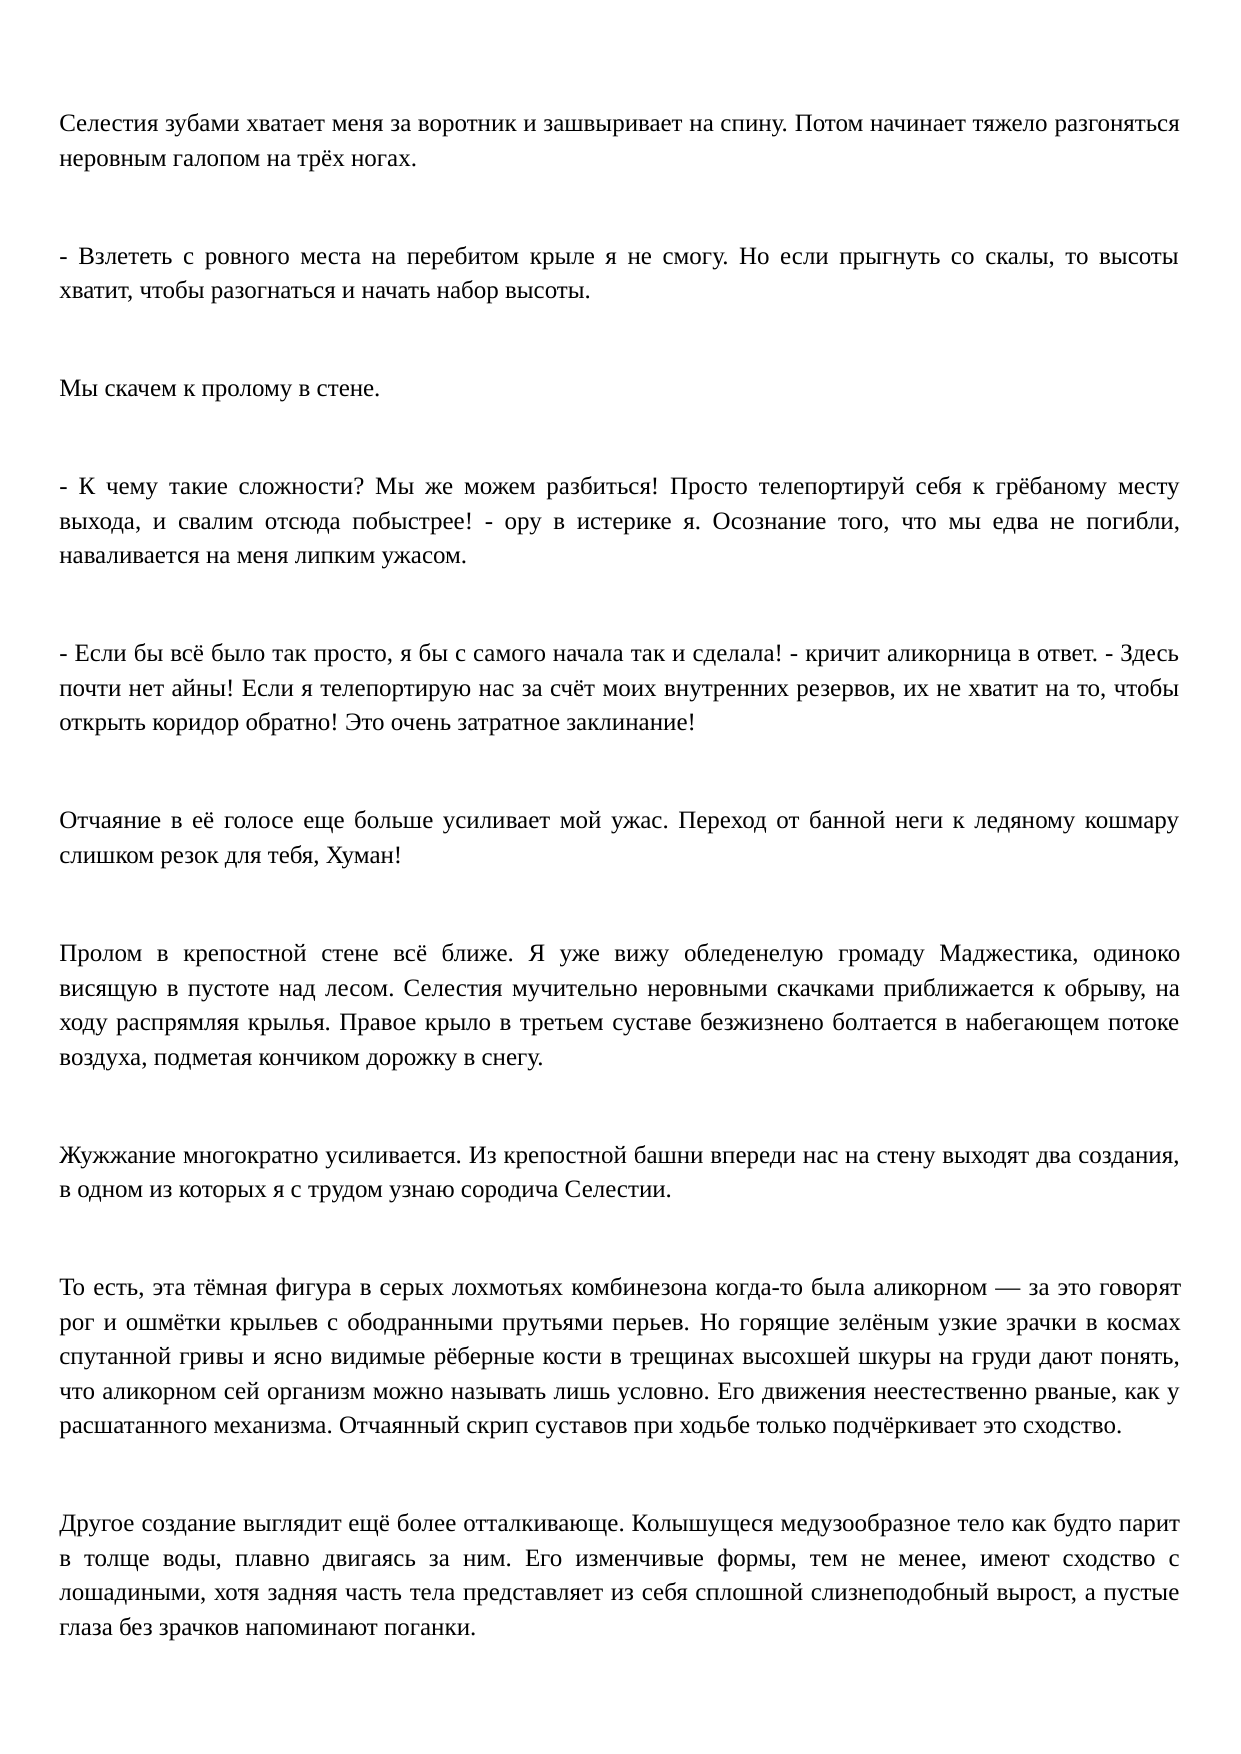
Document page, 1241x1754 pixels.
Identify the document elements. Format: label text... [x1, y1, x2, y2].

text - К чему такие сложности? Мы же можем разбиться! Просто телепортируй себя к грёбаному месту выхода, и свалим отсюда побыстрее! - ору в истерике я. Осознание того, что мы едва не погибли, наваливается на меня липким ужасом. [59, 471, 1181, 569]
text Отчаяние в её голосе еще больше усиливает мой ужас. Переход от банной неги к ледяному кошмару слишком резок для тебя, Хуман! [59, 806, 1181, 869]
text То есть, эта тёмная фигура в серых лохмотьях комбинезона когда-то была аликорном — за это говорят рог и ошмётки крыльев с ободранными прутьями перьев. Но горящие зелёным узкие зрачки в космах спутанной гривы и ясно видимые рёберные кости в трещинах высохшей шкуры на груди дают понять, что аликорном сей организм можно называть лишь условно. Его движения неестественно рваные, как у расшатанного механизма. Отчаянный скрип суставов при ходьбе только подчёркивает это сходство. [59, 1272, 1181, 1439]
text Жужжание многократно усиливается. Из крепостной башни впереди нас на стену выходят два создания, в одном из которых я с трудом узнаю сородича Селестии. [59, 1140, 1181, 1203]
text - Взлететь с ровного места на перебитом крыле я не смогу. Но если прыгнуть со скалы, то высоты хватит, чтобы разогнаться и начать набор высоты. [59, 241, 1181, 304]
text Селестия зубами хватает меня за воротник и зашвыривает на спину. Потом начинает тяжело разгоняться неровным галопом на трёх ногах. [59, 108, 1181, 171]
text - Если бы всё было так просто, я бы с самого начала так и сделала! - кричит аликорница в ответ. - Здесь почти нет айны! Если я телепортирую нас за счёт моих внутренних резервов, их не хватит на то, чтобы открыть коридор обратно! Это очень затратное заклинание! [59, 638, 1181, 736]
text Мы скачем к пролому в стене. [59, 373, 1181, 402]
text Пролом в крепостной стене всё ближе. Я уже вижу обледенелую громаду Маджестика, одиноко висящую в пустоте над лесом. Селестия мучительно неровными скачками приближается к обрыву, на ходу распрямляя крылья. Правое крыло в третьем суставе безжизнено болтается в набегающем потоке воздуха, подметая кончиком дорожку в снегу. [59, 938, 1181, 1070]
text Другое создание выглядит ещё более отталкивающе. Колышущеся медузообразное тело как будто парит в толще воды, плавно двигаясь за ним. Его изменчивые формы, тем не менее, имеют сходство с лошадиными, хотя задняя часть тела представляет из себя сплошной слизнеподобный вырост, а пустые глаза без зрачков напоминают поганки. [59, 1508, 1181, 1641]
